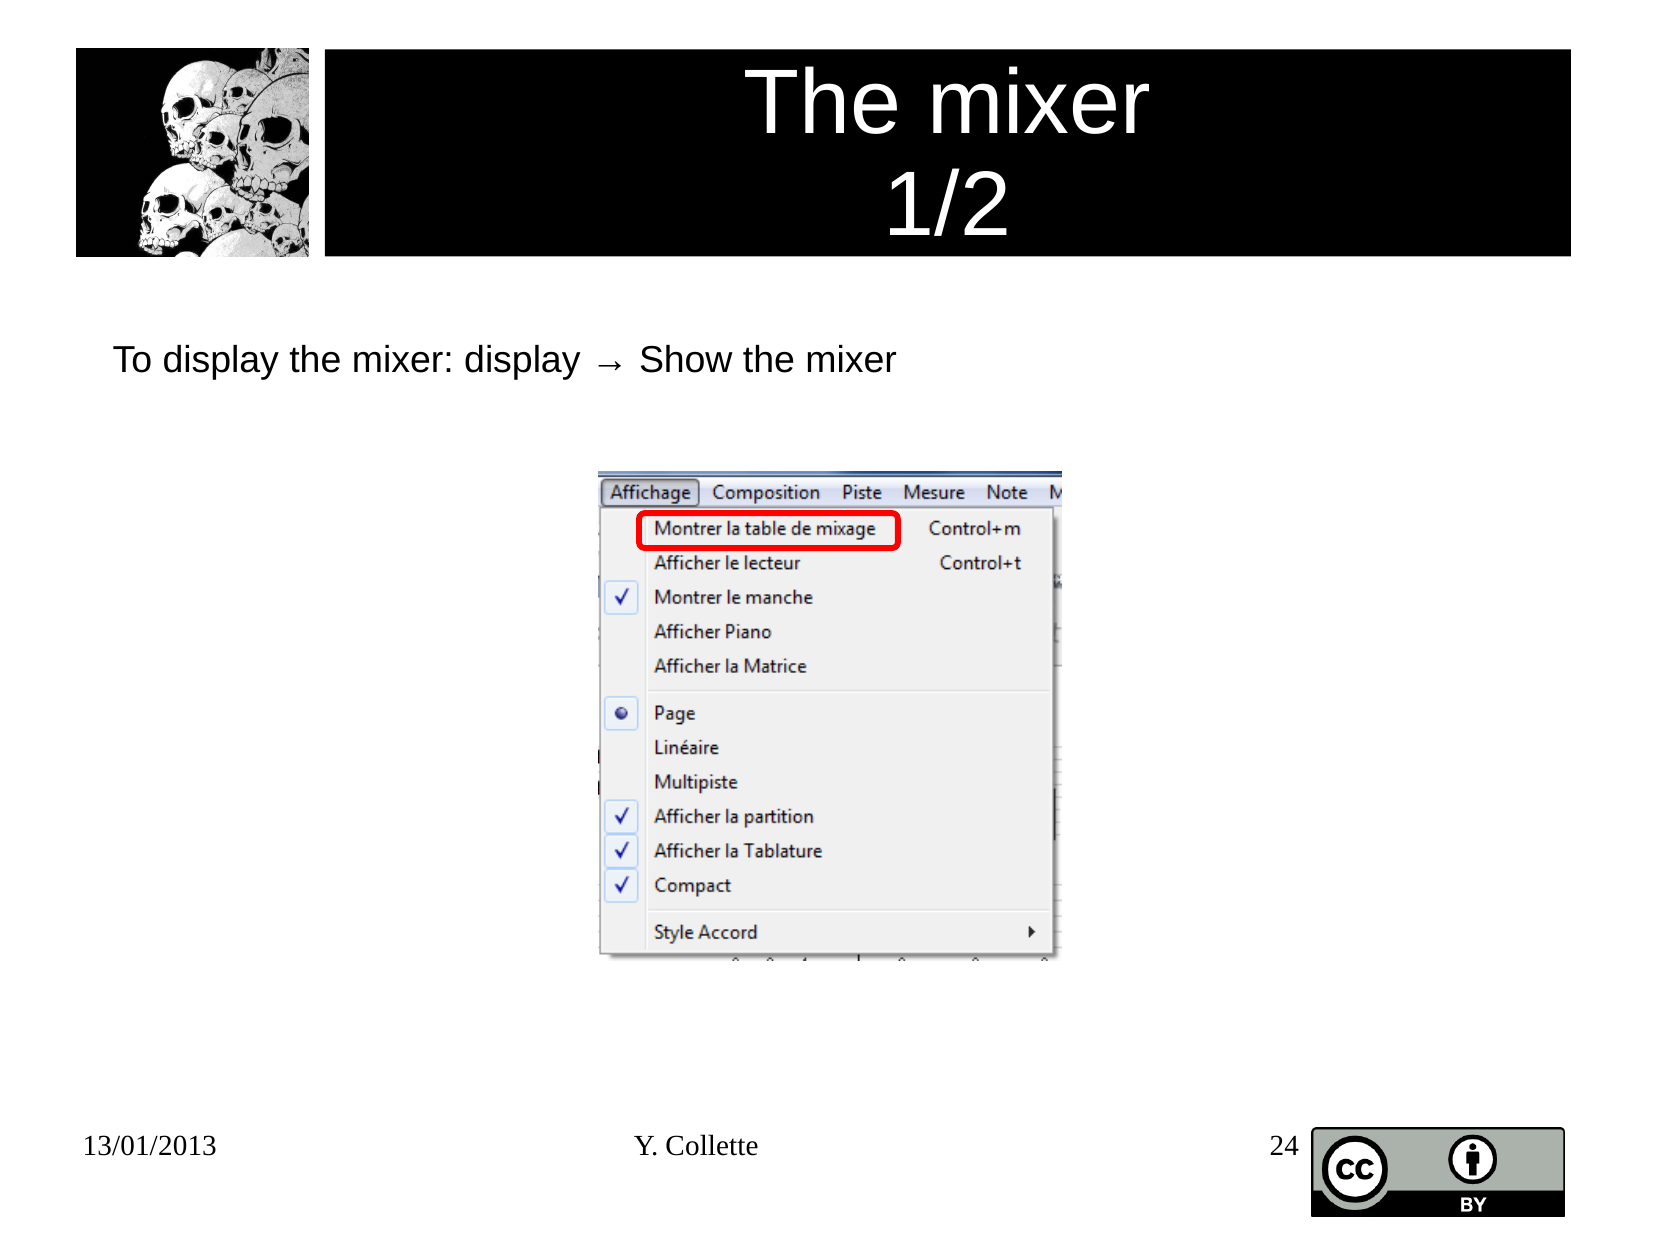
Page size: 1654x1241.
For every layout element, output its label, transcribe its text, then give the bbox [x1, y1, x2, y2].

picture [598, 471, 1062, 961]
picture [1311, 1127, 1565, 1217]
title The mixer 1/2 [324, 49, 1571, 257]
picture [76, 48, 309, 257]
text_box To display the mixer: display → Show the mixer [97, 331, 1575, 388]
